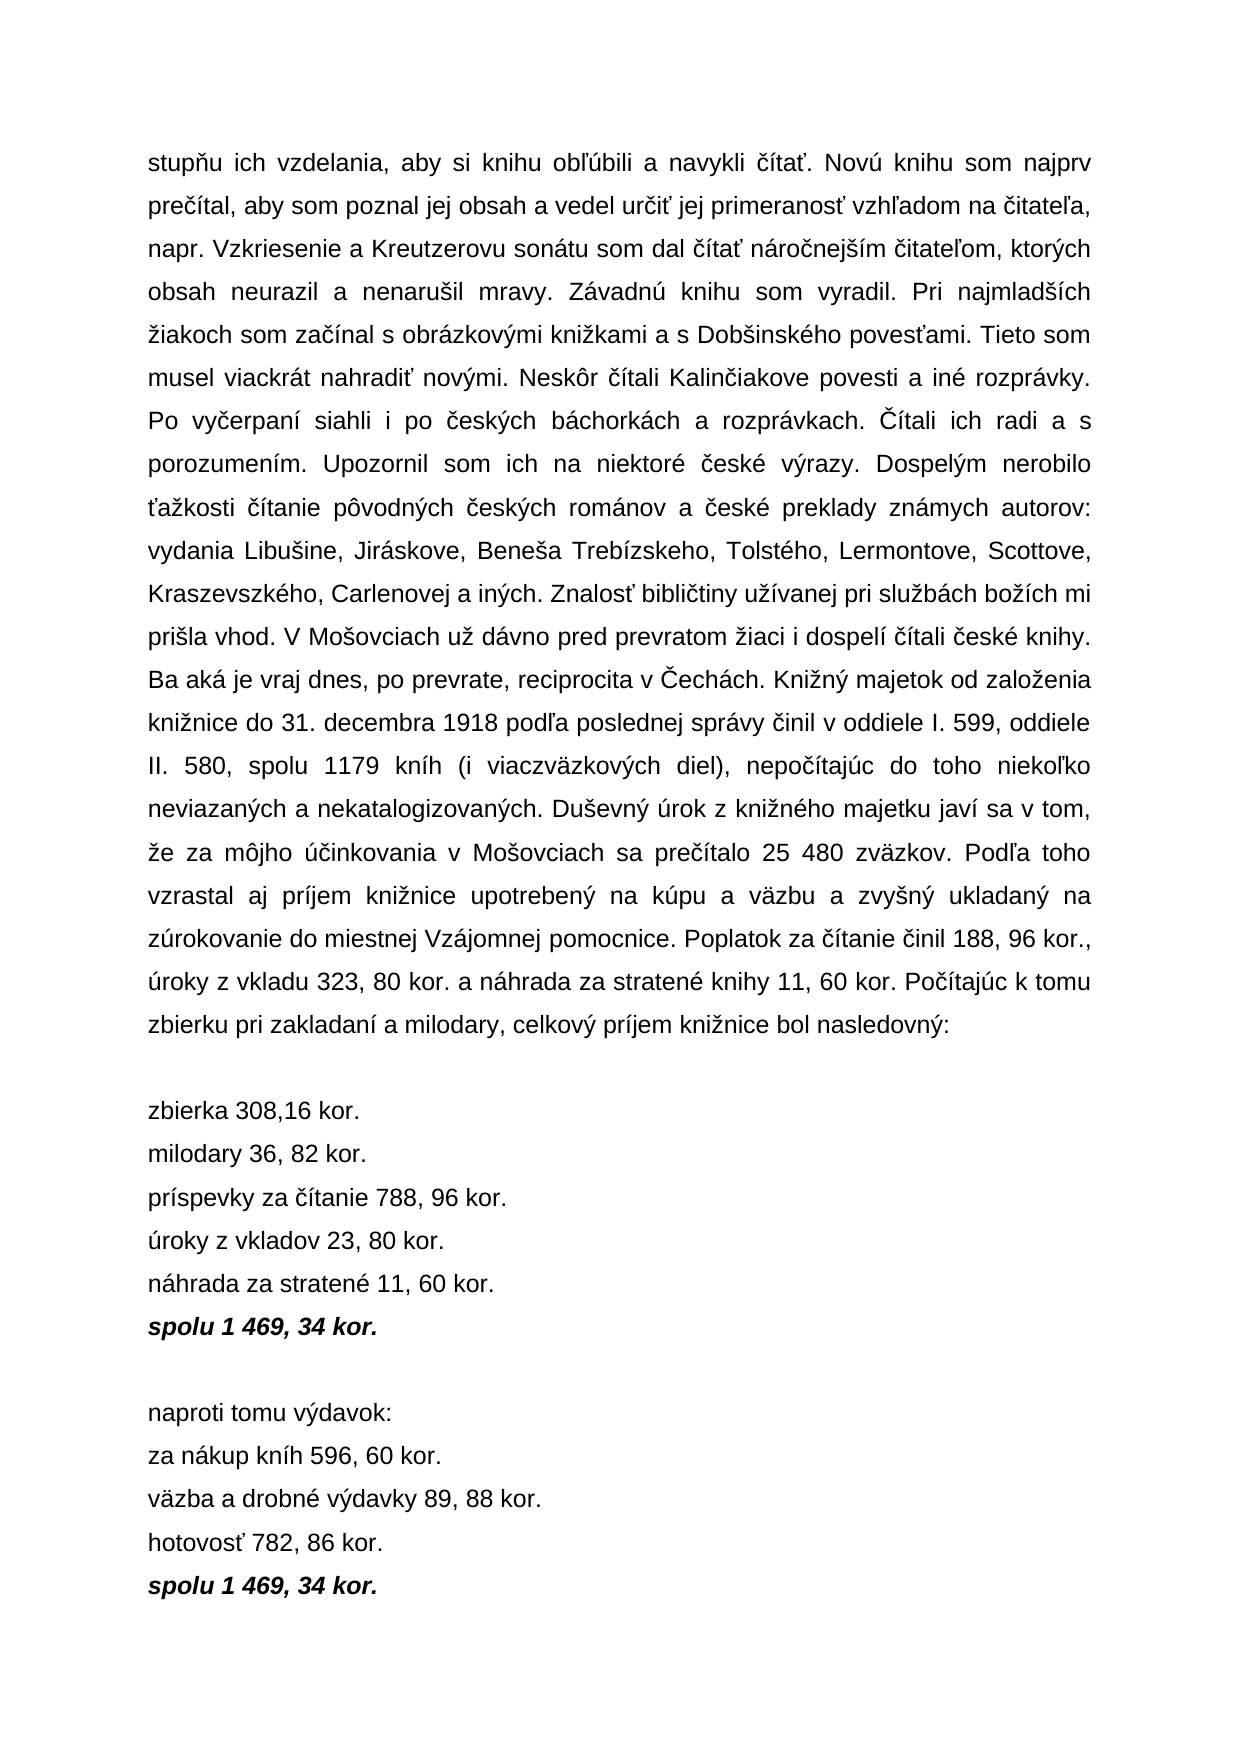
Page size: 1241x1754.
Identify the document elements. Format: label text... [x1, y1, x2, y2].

text stupňu ich vzdelania, aby si knihu obľúbili a navykli čítať. Novú knihu som najprv prečítal, aby som poznal jej obsah a vedel určiť jej primeranosť vzhľadom na čitateľa, napr. Vzkriesenie a Kreutzerovu sonátu som dal čítať náročnejším čitateľom, ktorých obsah neurazil a nenarušil mravy. Závadnú knihu som vyradil. Pri najmladších žiakoch som začínal s obrázkovými knižkami a s Dobšinského povesťami. Tieto som musel viackrát nahradiť novými. Neskôr čítali Kalinčiakove povesti a iné rozprávky. Po vyčerpaní siahli i po českých báchorkách a rozprávkach. Čítali ich radi a s porozumením. Upozornil som ich na niektoré české výrazy. Dospelým nerobilo ťažkosti čítanie pôvodných českých románov a české preklady známych autorov: vydania Libušine, Jiráskove, Beneša Trebízskeho, Tolstého, Lermontove, Scottove, Kraszevszkého, Carlenovej a iných. Znalosť bibličtiny užívanej pri službách božích mi prišla vhod. V Mošovciach už dávno pred prevratom žiaci i dospelí čítali české knihy. Ba aká je vraj dnes, po prevrate, reciprocita v Čechách. Knižný majetok od založenia knižnice do 31. decembra 1918 podľa poslednej správy činil v oddiele I. 599, oddiele II. 580, spolu 1179 kníh (i viaczväzkových diel), nepočítajúc do toho niekoľko neviazaných a nekatalogizovaných. Duševný úrok z knižného majetku javí sa v tom, že za môjho účinkovania v Mošovciach sa prečítalo 25 480 zväzkov. Podľa toho vzrastal aj príjem knižnice upotrebený na kúpu a väzbu a zvyšný ukladaný na zúrokovanie do miestnej Vzájomnej pomocnice. Poplatok za čítanie činil 188, 96 kor., úroky z vkladu 323, 80 kor. a náhrada za stratené knihy 11, 60 kor. Počítajúc k tomu zbierku pri zakladaní a milodary, celkový príjem knižnice bol nasledovný: [148, 148, 1093, 1039]
text hotovosť 782, 86 kor. [148, 1528, 1093, 1556]
text milodary 36, 82 kor. [148, 1139, 1093, 1168]
text úroky z vkladov 23, 80 kor. [148, 1226, 1093, 1254]
text príspevky za čítanie 788, 96 kor. [148, 1183, 1093, 1211]
text za nákup kníh 596, 60 kor. [148, 1441, 1093, 1470]
text náhrada za stratené 11, 60 kor. [148, 1269, 1093, 1298]
text naproti tomu výdavok: [148, 1398, 1093, 1427]
text zbierka 308,16 kor. [148, 1096, 1093, 1125]
text spolu 1 469, 34 kor. [148, 1312, 1093, 1341]
text spolu 1 469, 34 kor. [148, 1571, 1093, 1599]
text väzba a drobné výdavky 89, 88 kor. [148, 1484, 1093, 1513]
